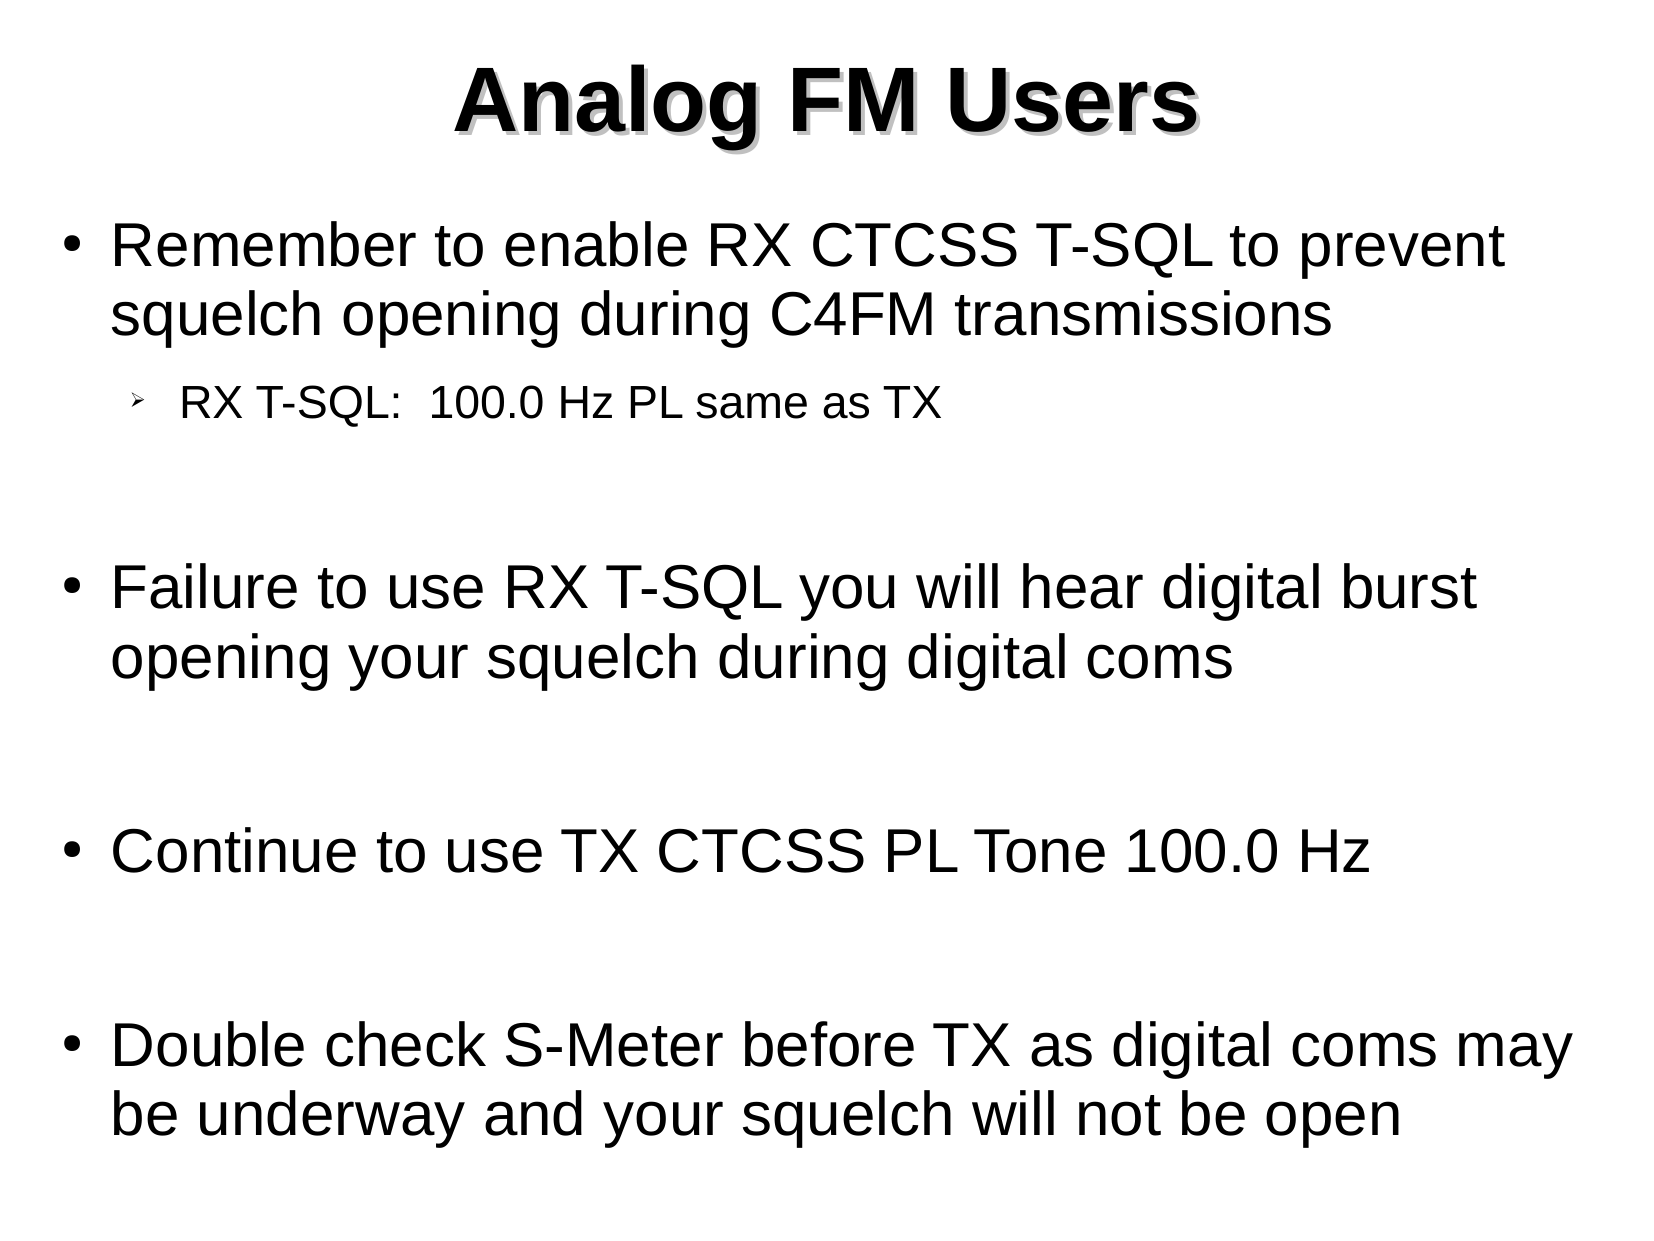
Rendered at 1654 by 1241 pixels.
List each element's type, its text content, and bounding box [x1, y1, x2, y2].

list Remember to enable RX CTCSS T-SQL to prevent squelch opening during C4FM transmissions RX T-SQL: 100.0 Hz PL same as TX Failure to use RX T-SQL you will hear digital burst opening your squelch during digital coms Continue to use TX CTCSS PL Tone 100.0 Hz Double check S-Meter before TX as digital coms may be underway and your squelch will not be open [45, 210, 1621, 1156]
title Analog FM Users [82, 48, 1571, 152]
